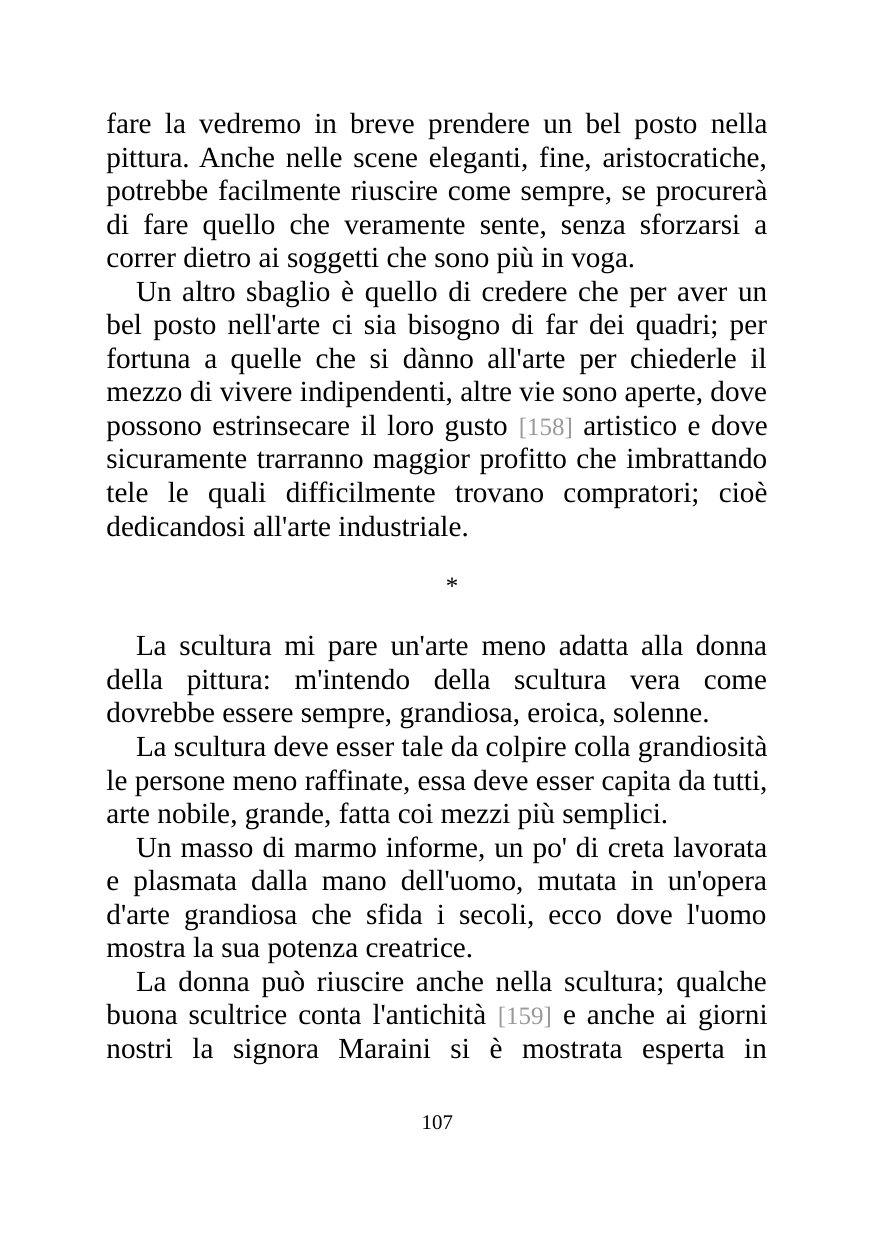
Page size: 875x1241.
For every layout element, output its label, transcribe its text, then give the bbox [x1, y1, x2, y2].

text * [106, 571, 768, 600]
text Un altro sbaglio è quello di credere che per aver un bel posto nell'arte ci sia bisogno di far dei quadri; per fortuna a quelle che si dànno all'arte per chiederle il mezzo di vivere indipendenti, altre vie sono aperte, dove possono estrinsecare il loro gusto [158] artistico e dove sicuramente trarranno maggior profitto che imbrattando tele le quali difficilmente trovano compratori; cioè dedicandosi all'arte industriale. [106, 274, 768, 542]
text La donna può riuscire anche nella scultura; qualche buona scultrice conta l'antichità [159] e anche ai giorni nostri la signora Maraini si è mostrata esperta in [106, 964, 768, 1064]
text Un masso di marmo informe, un po' di creta lavorata e plasmata dalla mano dell'uomo, mutata in un'opera d'arte grandiosa che sfida i secoli, ecco dove l'uomo mostra la sua potenza creatrice. [106, 830, 768, 964]
text La scultura deve esser tale da colpire colla grandiosità le persone meno raffinate, essa deve esser capita da tutti, arte nobile, grande, fatta coi mezzi più semplici. [106, 729, 768, 830]
text fare la vedremo in breve prendere un bel posto nella pittura. Anche nelle scene eleganti, fine, aristocratiche, potrebbe facilmente riuscire come sempre, se procurerà di fare quello che veramente sente, senza sforzarsi a correr dietro ai soggetti che sono più in voga. [106, 106, 768, 274]
text La scultura mi pare un'arte meno adatta alla donna della pittura: m'intendo della scultura vera come dovrebbe essere sempre, grandiosa, eroica, solenne. [106, 628, 768, 729]
